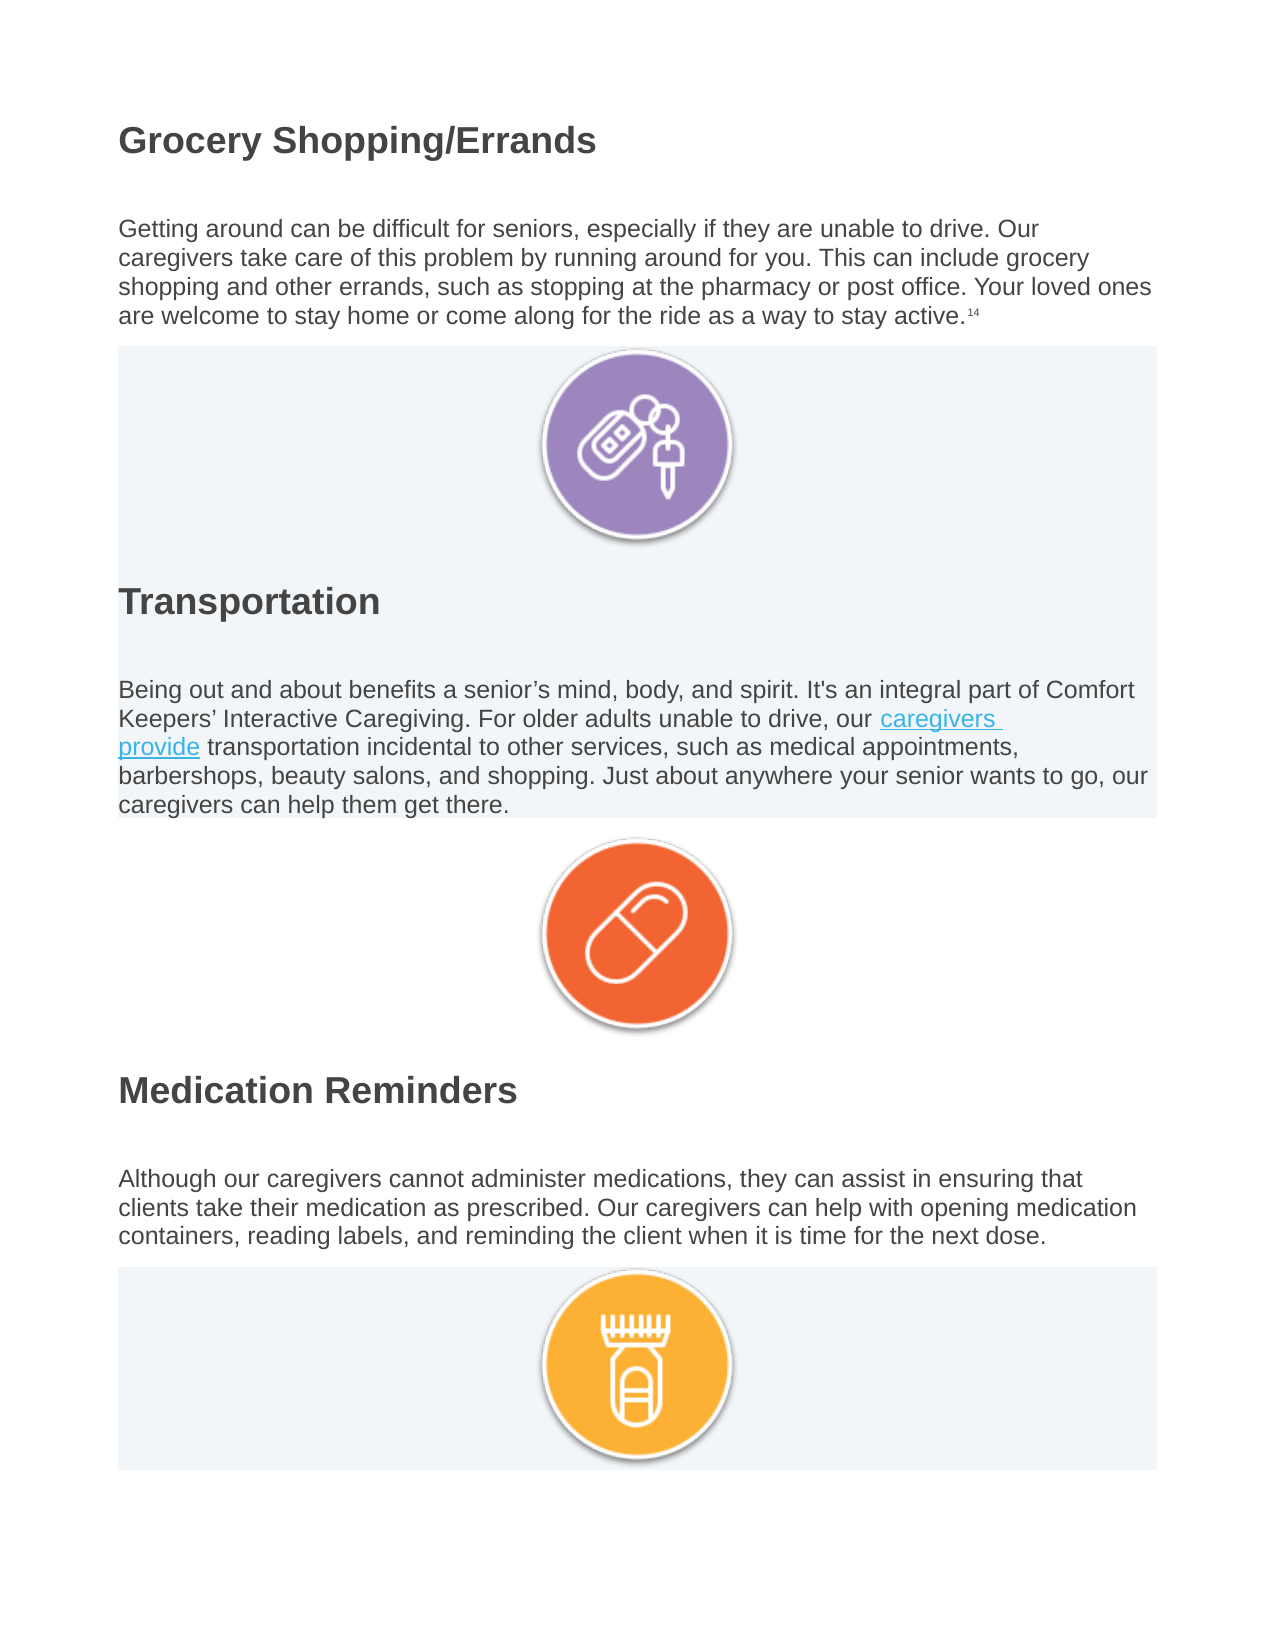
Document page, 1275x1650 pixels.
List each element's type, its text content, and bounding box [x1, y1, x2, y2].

text Being out and about benefits a senior’s mind, body, and spirit. It's an integral part of Comfort Keepers’ Interactive Caregiving. For older adults unable to drive, our caregivers provide transportation incidental to other services, such as medical appointments, barbershops, beauty salons, and shopping. Just about anywhere your senior wants to go, our caregivers can help them get there. [118, 675, 1157, 818]
subtitle Transportation [118, 578, 1157, 622]
text Getting around can be difficult for seniors, especially if they are unable to drive. Our caregivers take care of this problem by running around for you. This can include grocery shopping and other errands, such as stopping at the pharmacy or post office. Your loved ones are welcome to stay home or come along for the ride as a way to stay active.14 [118, 214, 1157, 329]
picture [536, 1266, 739, 1470]
subtitle Grocery Shopping/Errands [118, 118, 1157, 162]
picture [536, 346, 739, 550]
picture [536, 835, 739, 1039]
text Although our caregivers cannot administer medications, they can assist in ensuring that clients take their medication as prescribed. Our caregivers can help with opening medication containers, reading labels, and reminding the client when it is time for the next dose. [118, 1164, 1157, 1250]
subtitle Medication Reminders [118, 1067, 1157, 1111]
